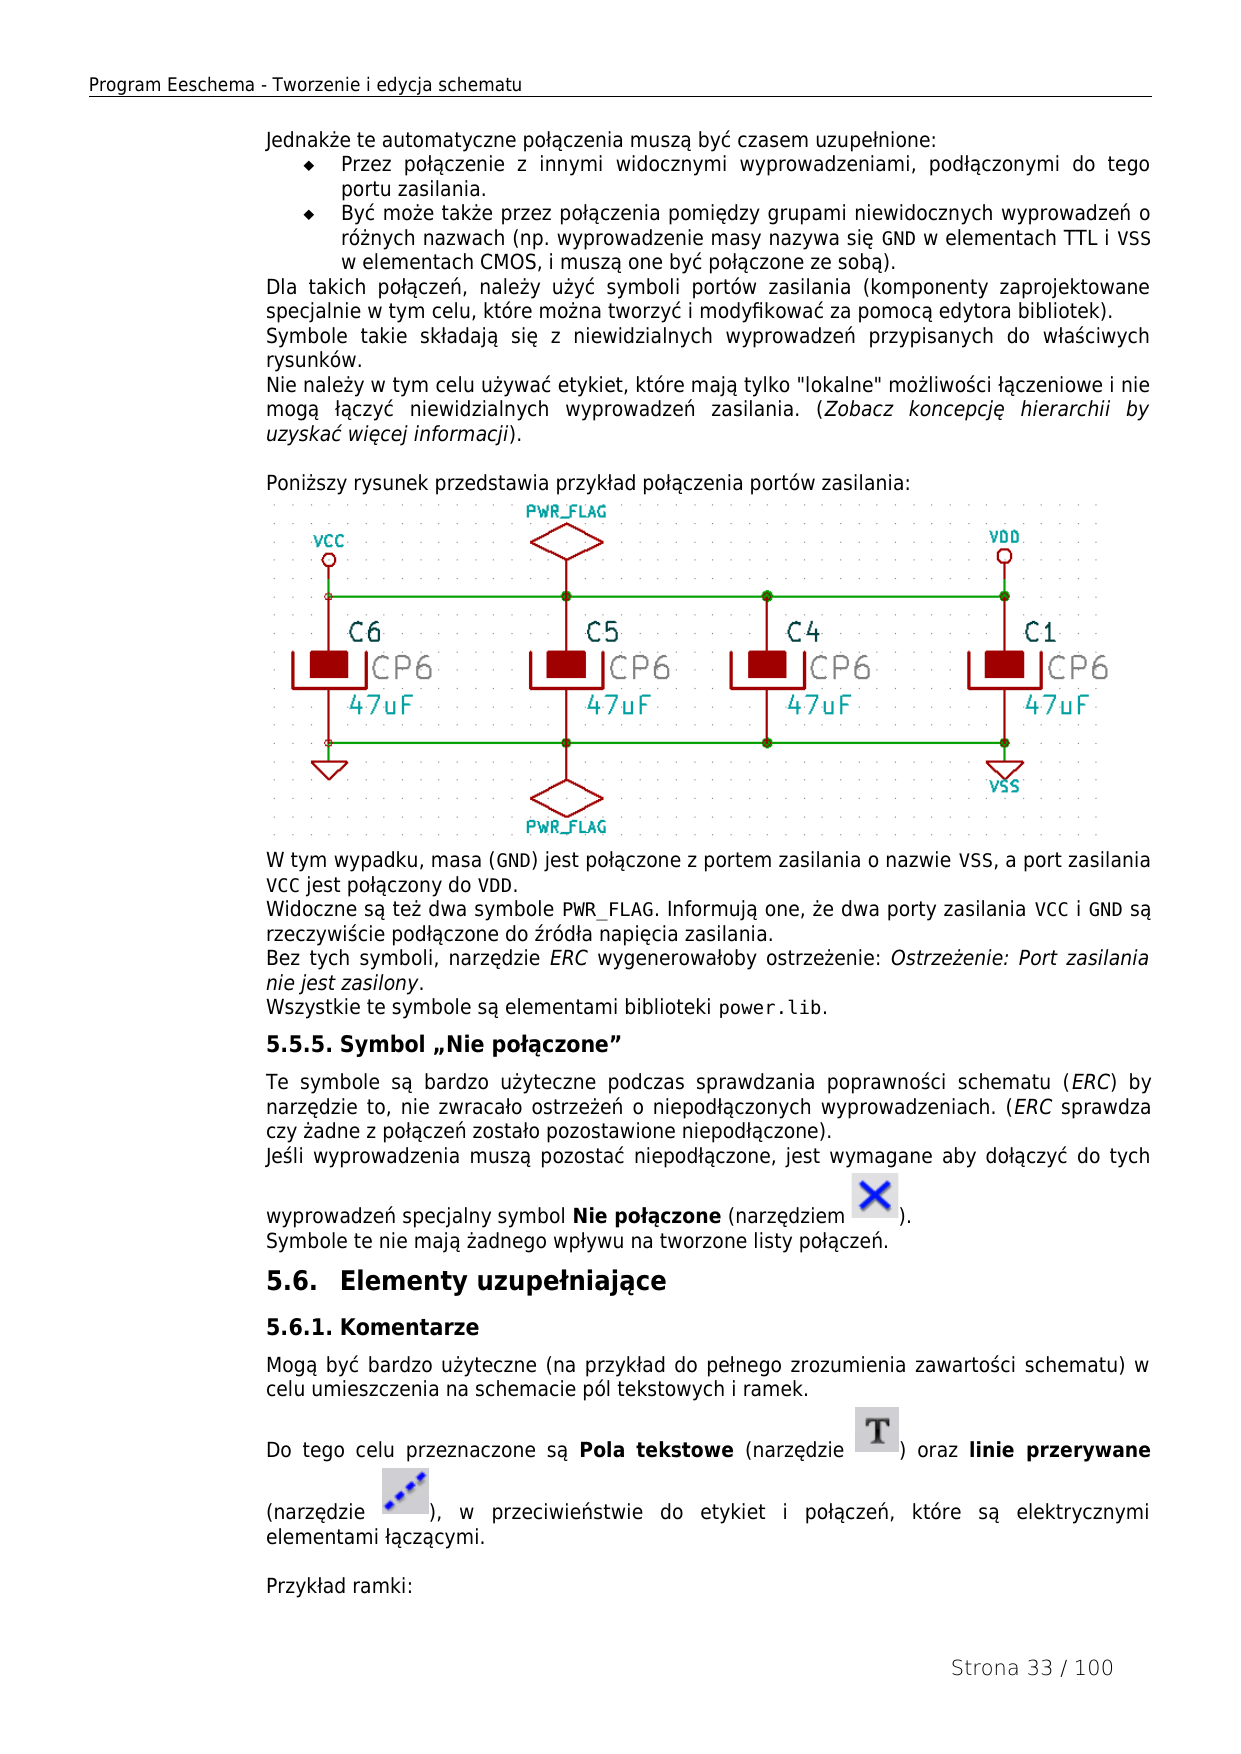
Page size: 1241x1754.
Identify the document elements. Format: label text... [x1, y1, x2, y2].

subtitle Symbol „Nie połączone” [266, 1031, 1152, 1058]
subtitle Komentarze [266, 1314, 1152, 1341]
text Jeśli wyprowadzenia muszą pozostać niepodłączone, jest wymagane aby dołączyć do tych wyprowadzeń specjalny symbol Nie połączone (narzędziem ). [266, 1143, 1152, 1229]
picture [855, 1407, 899, 1452]
text Symbole takie składają się z niewidzialnych wyprowadzeń przypisanych do właściwych rysunków. [266, 324, 1152, 373]
picture [382, 1468, 429, 1514]
text Wszystkie te symbole są elementami biblioteki power.lib. [266, 995, 1152, 1019]
text Dla takich połączeń, należy użyć symboli portów zasilania (komponenty zaprojektowane specjalnie w tym celu, które można tworzyć i modyfikować za pomocą edytora bibliotek). [266, 275, 1152, 324]
text Do tego celu przeznaczone są Pola tekstowe (narzędzie ) oraz linie przerywane (narzędzie ), w przeciwieństwie do etykiet i połączeń, które są elektrycznymi elementami łączącymi. [266, 1402, 1152, 1549]
list Być może także przez połączenia pomiędzy grupami niewidocznych wyprowadzeń o różnych nazwach (np. wyprowadzenie masy nazywa się GND w elementach TTL i VSS w elementach CMOS, i muszą one być połączone ze sobą). [303, 201, 1152, 275]
text Widoczne są też dwa symbole PWR_FLAG. Informują one, że dwa porty zasilania VCC i GND są rzeczywiście podłączone do źródła napięcia zasilania. [266, 897, 1152, 946]
list Przez połączenie z innymi widocznymi wyprowadzeniami, podłączonymi do tego portu zasilania. [303, 152, 1152, 201]
picture [265, 501, 1113, 843]
text Mogą być bardzo użyteczne (na przykład do pełnego zrozumienia zawartości schematu) w celu umieszczenia na schemacie pól tekstowych i ramek. [266, 1353, 1152, 1402]
picture [851, 1173, 899, 1218]
text Jednakże te automatyczne połączenia muszą być czasem uzupełnione: [266, 128, 1152, 152]
text Te symbole są bardzo użyteczne podczas sprawdzania poprawności schematu (ERC) by narzędzie to, nie zwracało ostrzeżeń o niepodłączonych wyprowadzeniach. (ERC sprawdza czy żadne z połączeń zostało pozostawione niepodłączone). [266, 1070, 1152, 1143]
text Bez tych symboli, narzędzie ERC wygenerowałoby ostrzeżenie: Ostrzeżenie: Port zasilania nie jest zasilony. [266, 946, 1152, 995]
text Nie należy w tym celu używać etykiet, które mają tylko "lokalne" możliwości łączeniowe i nie mogą łączyć niewidzialnych wyprowadzeń zasilania. (Zobacz koncepcję hierarchii by uzyskać więcej informacji). [266, 373, 1152, 446]
subtitle Elementy uzupełniające [266, 1265, 1152, 1296]
text Symbole te nie mają żadnego wpływu na tworzone listy połączeń. [266, 1229, 1152, 1253]
text Poniższy rysunek przedstawia przykład połączenia portów zasilania: [266, 471, 1152, 495]
text W tym wypadku, masa (GND) jest połączone z portem zasilania o nazwie VSS, a port zasilania VCC jest połączony do VDD. [266, 848, 1152, 897]
text Przykład ramki: [266, 1574, 1152, 1598]
